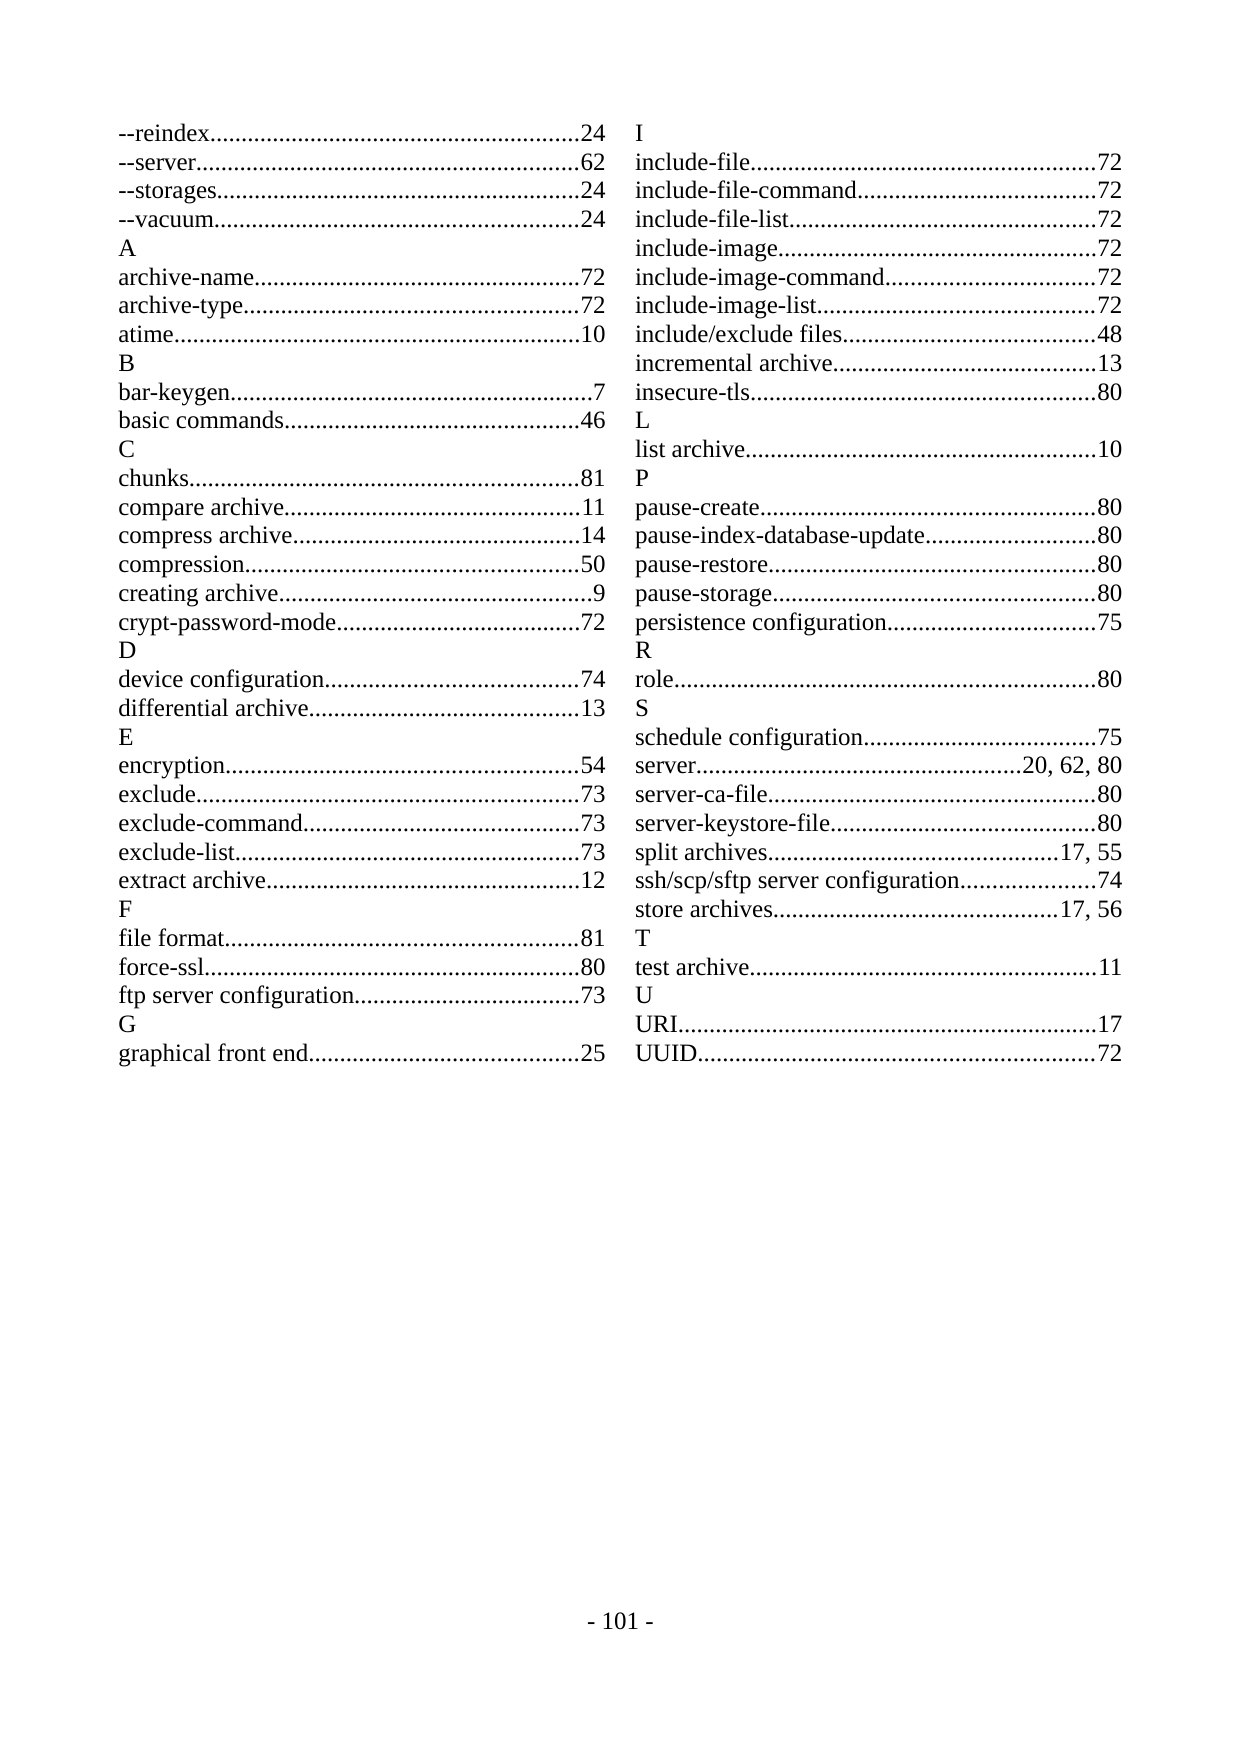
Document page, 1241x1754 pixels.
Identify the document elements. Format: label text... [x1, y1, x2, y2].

text differential archive 13 [118, 693, 605, 722]
text test archive 11 [635, 952, 1122, 981]
text device configuration 74 [118, 664, 605, 693]
text role 80 [635, 664, 1122, 693]
text exclude-list 73 [118, 837, 605, 866]
text include/exclude files 48 [635, 319, 1122, 348]
text server-keystore-file 80 [635, 808, 1122, 837]
text server 20, 62, 80 [635, 751, 1122, 779]
text crypt-password-mode 72 [118, 607, 605, 636]
text store archives 17, 56 [635, 894, 1122, 923]
text chunks 81 [118, 463, 605, 492]
text UUID 72 [635, 1038, 1122, 1067]
text A [118, 233, 605, 262]
text L [635, 406, 1122, 434]
text C [118, 434, 605, 463]
text T [635, 923, 1122, 952]
text include-file 72 [635, 147, 1122, 176]
text pause-create 80 [635, 492, 1122, 521]
text atime 10 [118, 319, 605, 348]
text list archive 10 [635, 434, 1122, 463]
text S [635, 693, 1122, 722]
text exclude-command 73 [118, 808, 605, 837]
text compression 50 [118, 549, 605, 578]
text ‑‑storages 24 [118, 176, 605, 204]
text G [118, 1009, 605, 1038]
text include-file-list 72 [635, 204, 1122, 233]
text include-file-command 72 [635, 176, 1122, 204]
text schedule configuration 75 [635, 722, 1122, 751]
text graphical front end 25 [118, 1038, 605, 1067]
text ssh/scp/sftp server configuration 74 [635, 866, 1122, 894]
text D [118, 636, 605, 664]
text encryption 54 [118, 751, 605, 779]
text ‑‑reindex 24 [118, 118, 605, 147]
text URI 17 [635, 1009, 1122, 1038]
text creating archive 9 [118, 578, 605, 607]
text extract archive 12 [118, 866, 605, 894]
text pause-index-database-update 80 [635, 521, 1122, 549]
text include-image-command 72 [635, 262, 1122, 291]
text ‑‑vacuum 24 [118, 204, 605, 233]
text split archives 17, 55 [635, 837, 1122, 866]
text force-ssl 80 [118, 952, 605, 981]
text persistence configuration 75 [635, 607, 1122, 636]
text compress archive 14 [118, 521, 605, 549]
text B [118, 348, 605, 377]
text F [118, 894, 605, 923]
text basic commands 46 [118, 406, 605, 434]
text include-image 72 [635, 233, 1122, 262]
text I [635, 118, 1122, 147]
text file format 81 [118, 923, 605, 952]
text bar-keygen 7 [118, 377, 605, 406]
text insecure-tls 80 [635, 377, 1122, 406]
text archive-type 72 [118, 291, 605, 319]
text ftp server configuration 73 [118, 981, 605, 1009]
text server-ca-file 80 [635, 779, 1122, 808]
text pause-storage 80 [635, 578, 1122, 607]
text archive-name 72 [118, 262, 605, 291]
text exclude 73 [118, 779, 605, 808]
text pause-restore 80 [635, 549, 1122, 578]
text include-image-list 72 [635, 291, 1122, 319]
text compare archive 11 [118, 492, 605, 521]
text E [118, 722, 605, 751]
text P [635, 463, 1122, 492]
text ‑‑server 62 [118, 147, 605, 176]
text R [635, 636, 1122, 664]
text U [635, 981, 1122, 1009]
text incremental archive 13 [635, 348, 1122, 377]
